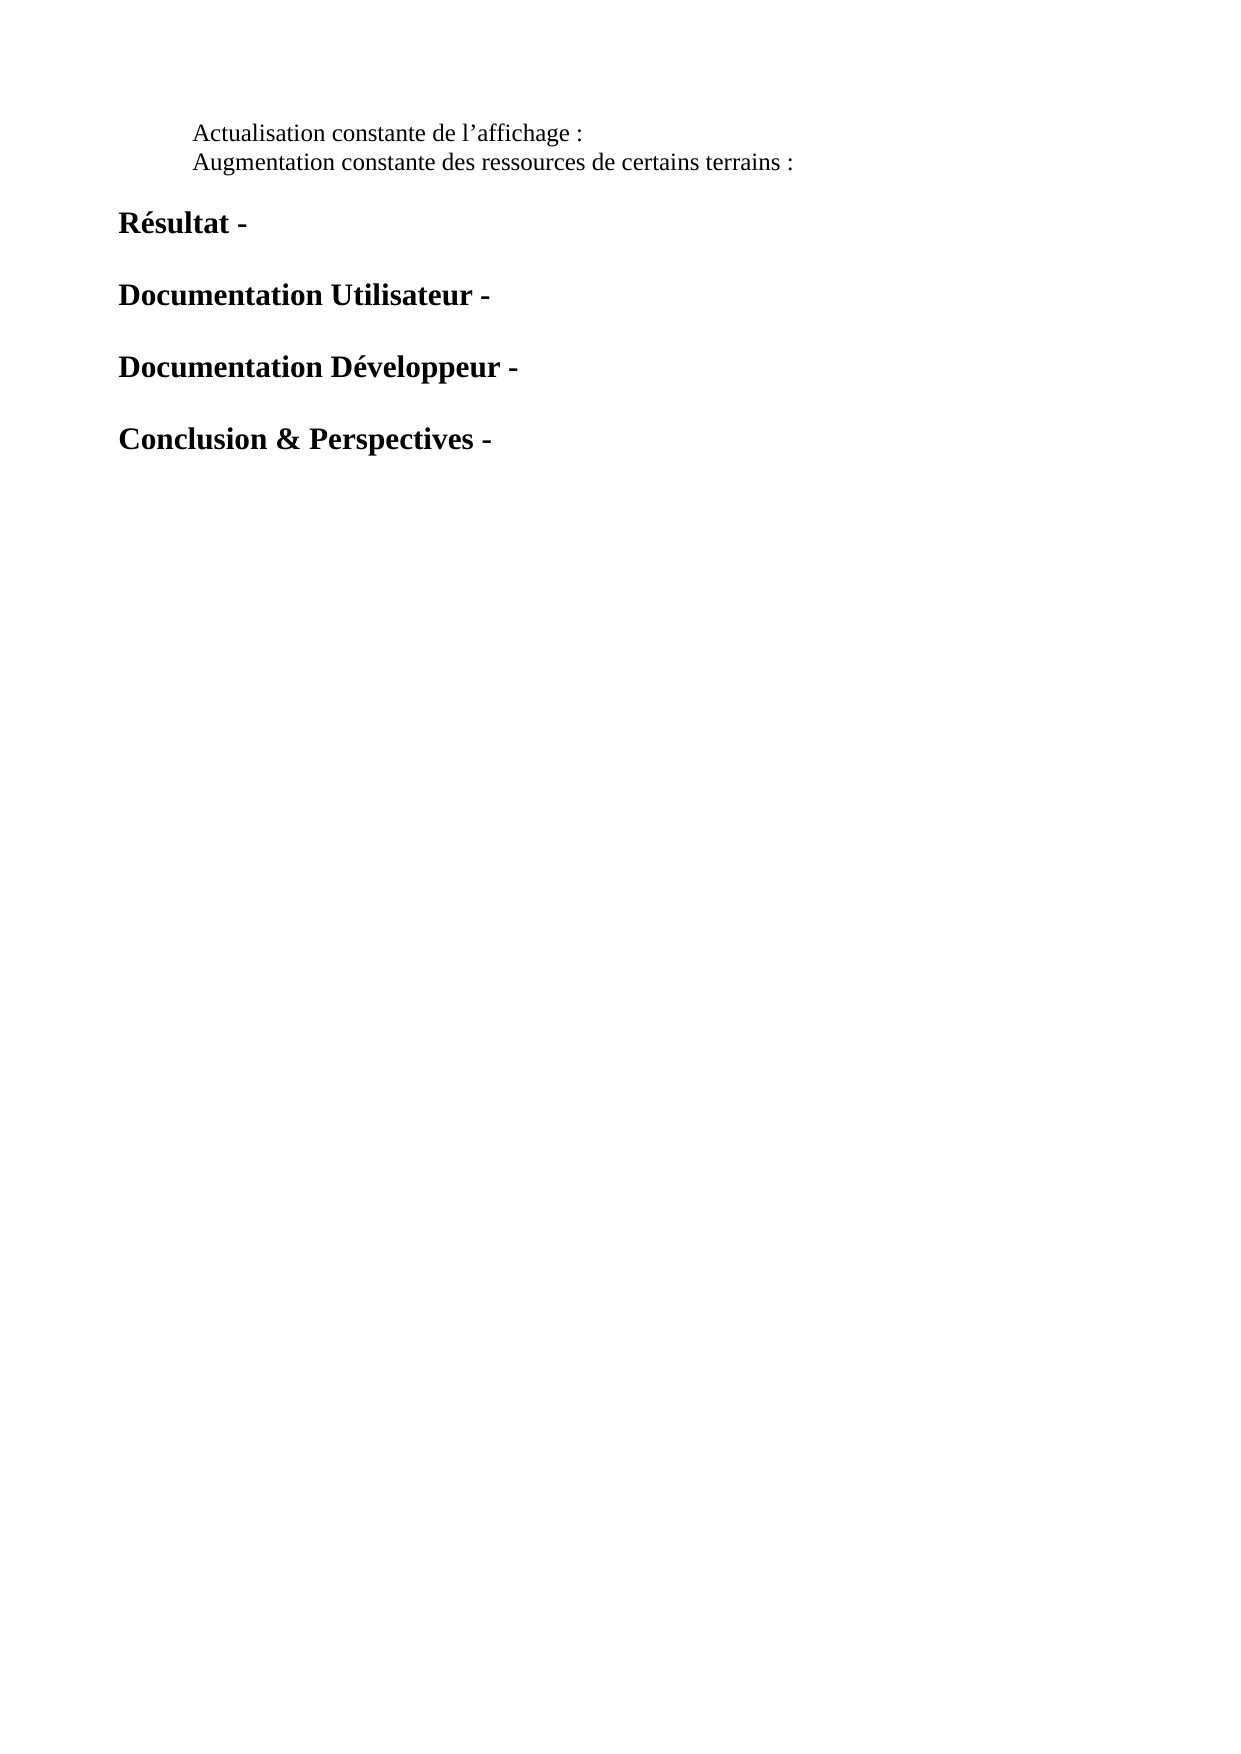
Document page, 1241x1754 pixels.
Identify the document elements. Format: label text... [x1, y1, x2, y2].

text Documentation Développeur - [118, 348, 1122, 384]
text Actualisation constante de l’affichage : [118, 118, 1122, 147]
text Augmentation constante des ressources de certains terrains : [118, 147, 1122, 176]
text Résultat - [118, 204, 1122, 240]
text Conclusion & Perspectives - [118, 420, 1122, 456]
text Documentation Utilisateur - [118, 276, 1122, 312]
